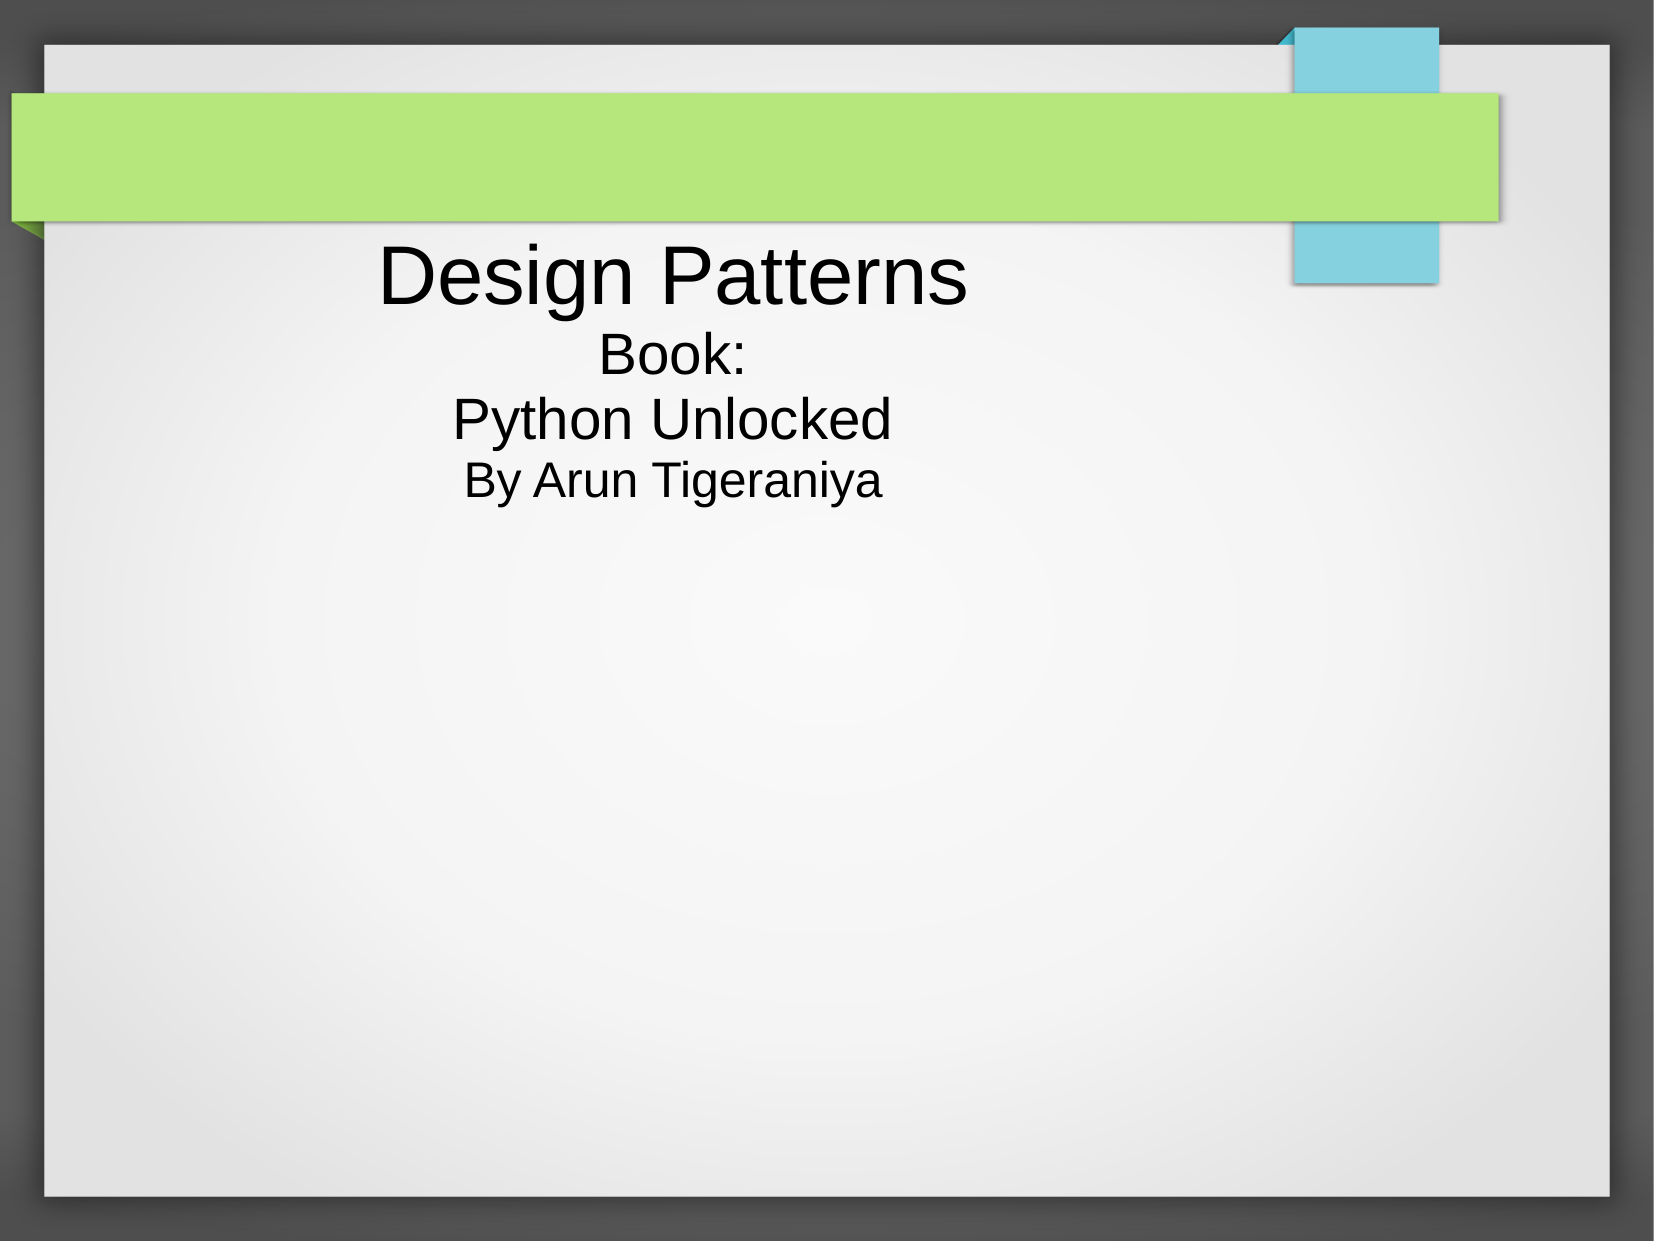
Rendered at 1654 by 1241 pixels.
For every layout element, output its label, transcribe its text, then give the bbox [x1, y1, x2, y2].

picture [0, 0, 1654, 1241]
subtitle Design Patterns Book: Python Unlocked By Arun Tigeraniya [82, 94, 1264, 643]
